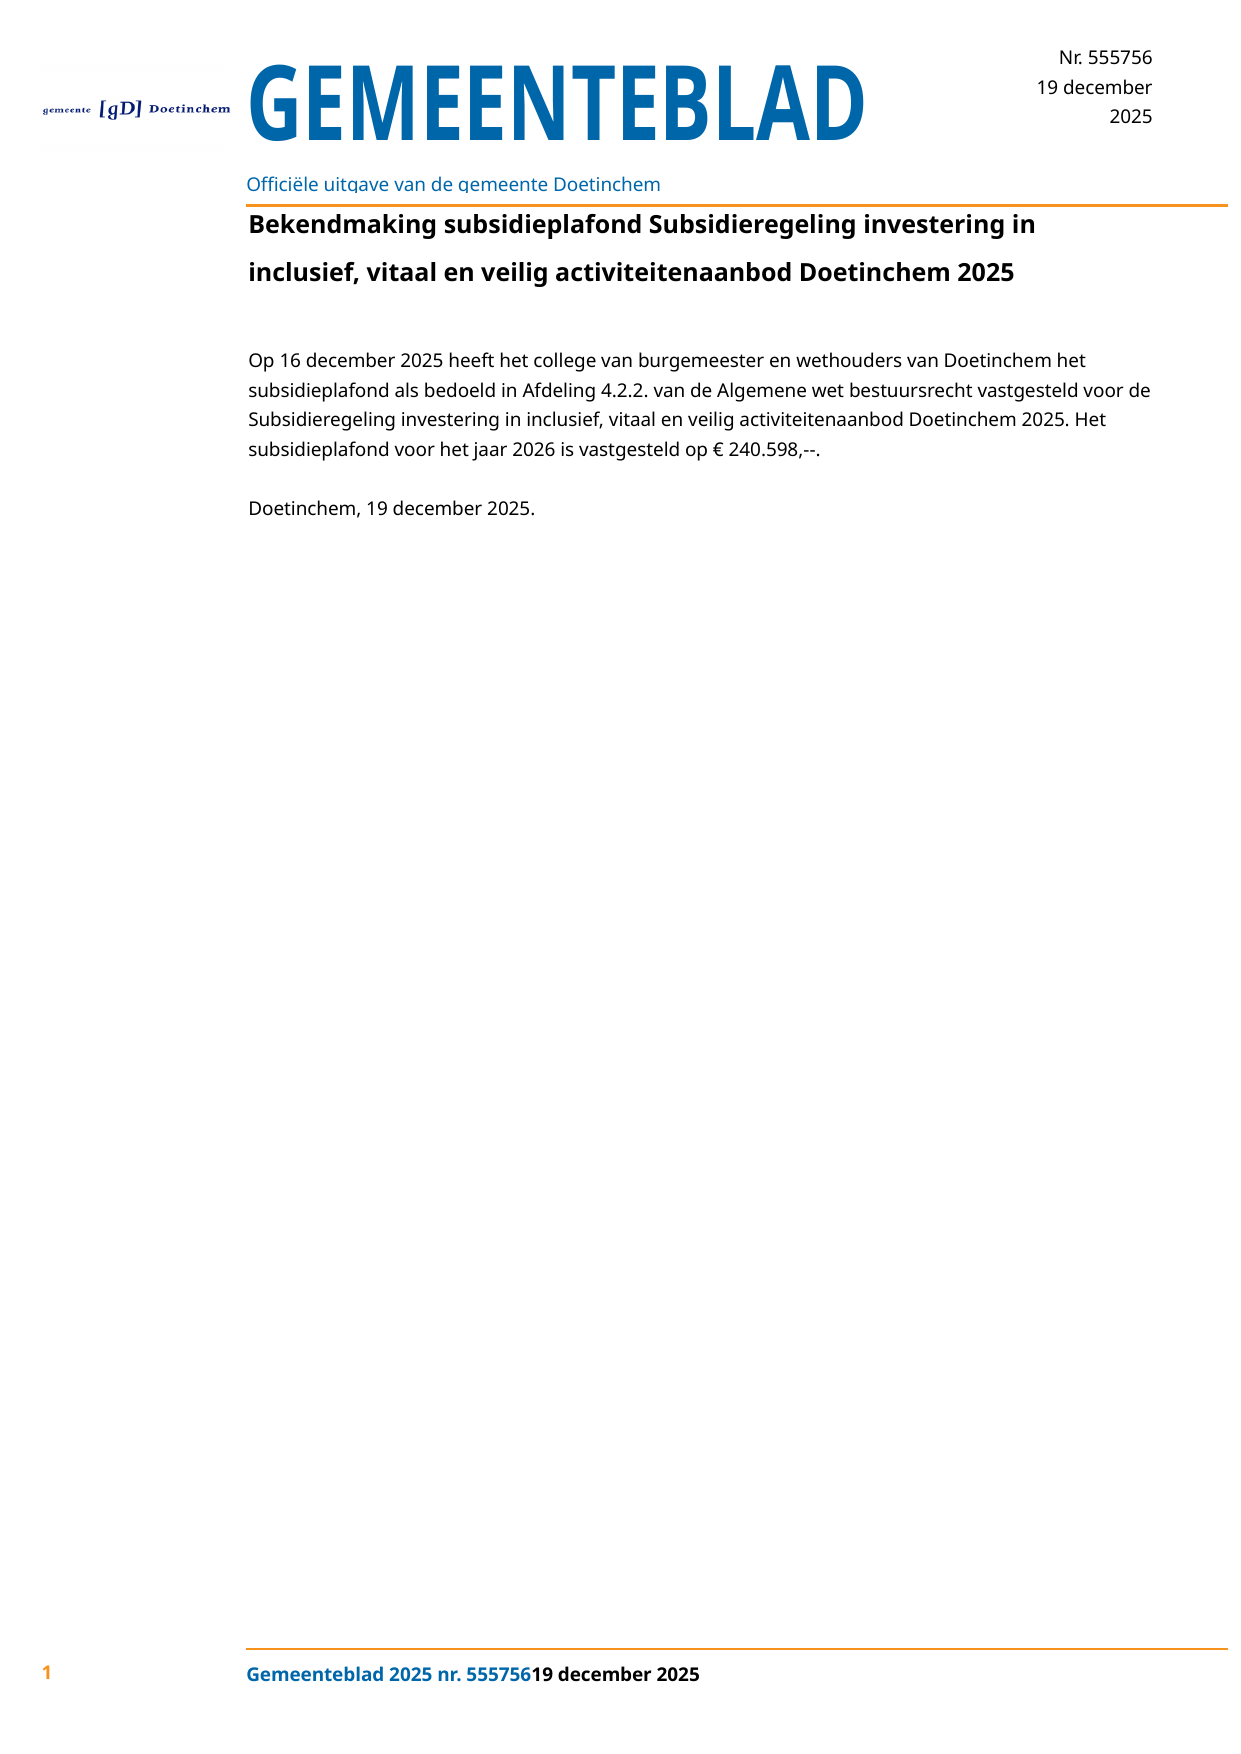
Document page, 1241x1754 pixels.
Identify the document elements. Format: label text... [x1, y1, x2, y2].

picture [41, 47, 231, 172]
text Op 16 december 2025 heeft het college van burgemeester en wethouders van Doetinchem het subsidieplafond als bedoeld in Afdeling 4.2.2. van de Algemene wet bestuursrecht vastgesteld voor de Subsidieregeling investering in inclusief, vitaal en veilig activiteitenaanbod Doetinchem 2025. Het subsidieplafond voor het jaar 2026 is vastgesteld op € 240.598,--. [248, 347, 1152, 462]
text Doetinchem, 19 december 2025. [248, 495, 1152, 521]
text Bekendmaking subsidieplafond Subsidieregeling investering in inclusief, vitaal en veilig activiteitenaanbod Doetinchem 2025 [248, 207, 1152, 288]
